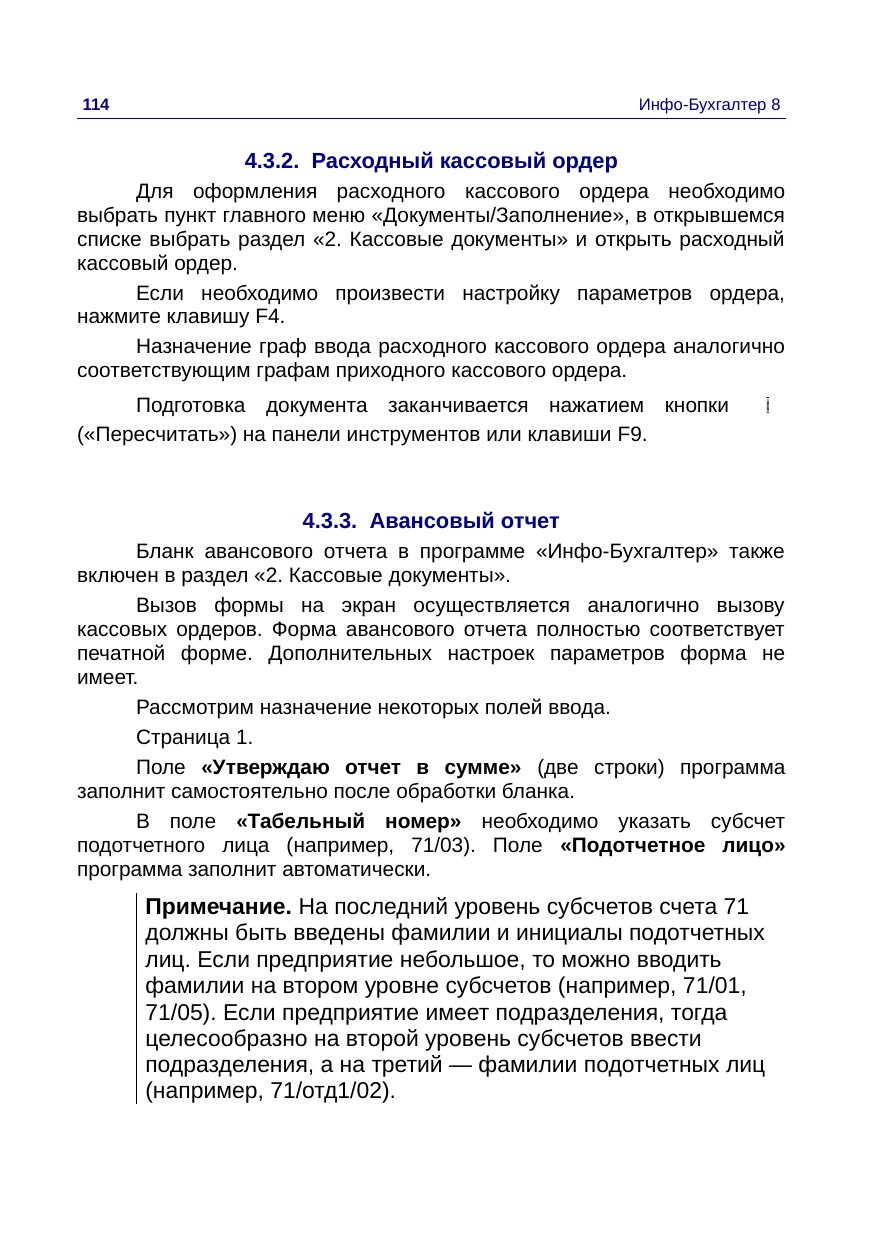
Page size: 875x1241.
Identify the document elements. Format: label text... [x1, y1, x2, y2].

text Назначение граф ввода расходного кассового ордера аналогично соответствующим графам приходного кассового ордера. [77, 334, 786, 382]
text Для оформления расходного кассового ордера необходимо выбрать пункт главного меню «Документы/Заполнение», в открывшемся списке выбрать раздел «2. Кассовые документы» и открыть расходный кассовый ордер. [77, 179, 786, 274]
text Рассмотрим назначение некоторых полей ввода. [77, 695, 786, 719]
text Если необходимо произвести настройку параметров ордера, нажмите клавишу F4. [77, 280, 786, 328]
subtitle Расходный кассовый ордер [77, 147, 786, 173]
text Вызов формы на экран осуществляется аналогично вызову кассовых ордеров. Форма авансового отчета полностью соответствует печатной форме. Дополнительных настроек параметров форма не имеет. [77, 593, 786, 689]
text В поле «Табельный номер» необходимо указать субсчет подотчетного лица (например, 71/03). Поле «Подотчетное лицо» программа заполнит автоматически. [77, 809, 786, 881]
text Поле «Утверждаю отчет в сумме» (две строки) программа заполнит самостоятельно после обработки бланка. [77, 755, 786, 803]
text Примечание. На последний уровень субсчетов счета 71 должны быть введены фамилии и инициалы подотчетных лиц. Если предприятие небольшое, то можно вводить фамилии на втором уровне субсчетов (например, 71/01, 71/05). Если предприятие имеет подразделения, тогда целесообразно на второй уровень субсчетов ввести подразделения, а на третий — фамилии подотчетных лиц (например, 71/отд1/02). [137, 893, 786, 1104]
text Страница 1. [77, 725, 786, 749]
text Бланк авансового отчета в программе «Инфо-Бухгалтер» также включен в раздел «2. Кассовые документы». [77, 539, 786, 587]
text Подготовка документа заканчивается нажатием кнопки («Пересчитать») на панели инструментов или клавиши F9. [77, 388, 786, 445]
subtitle Авансовый отчет [77, 508, 786, 533]
